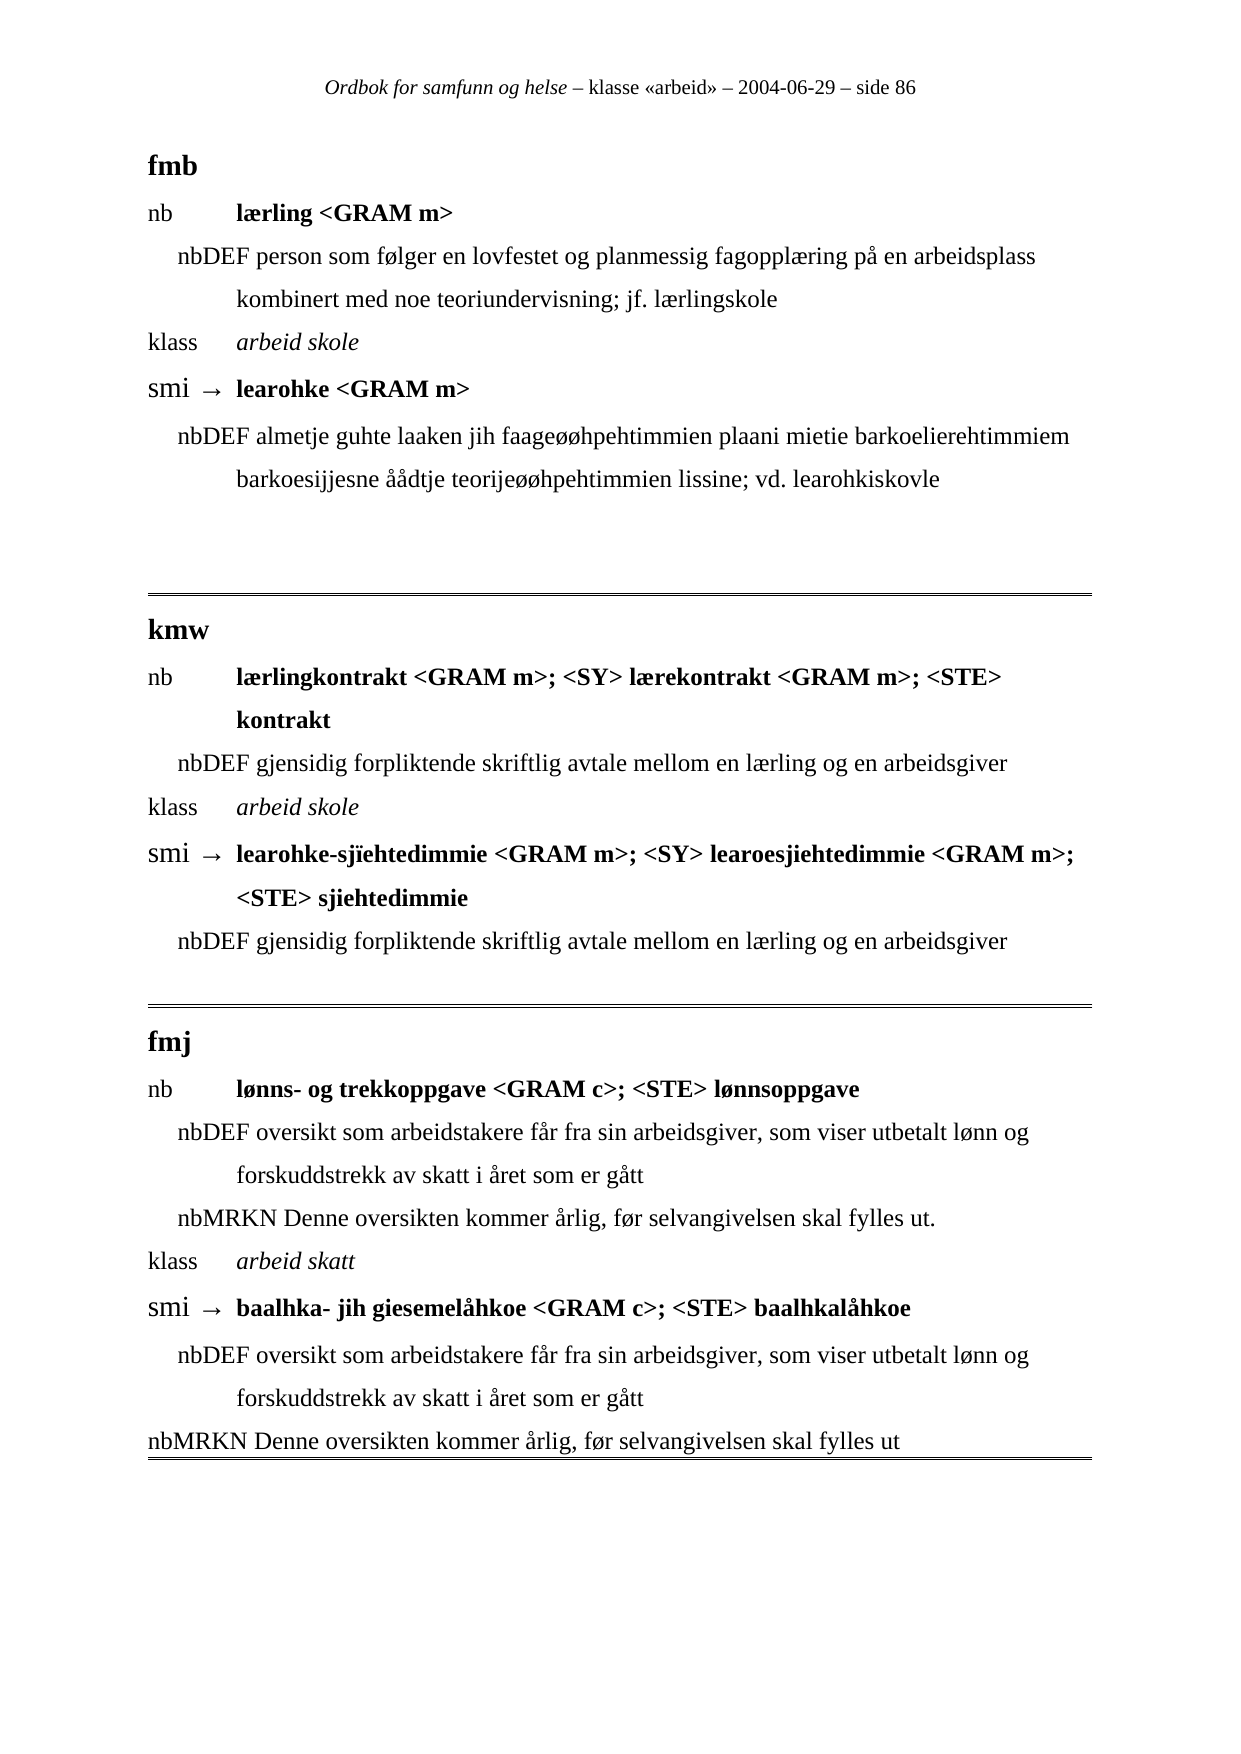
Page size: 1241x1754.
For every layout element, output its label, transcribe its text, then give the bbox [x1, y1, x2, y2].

text nbDEF gjensidig forpliktende skriftlig avtale mellom en lærling og en arbeidsgiver [177, 748, 1092, 777]
text smi → baalhka- jih giesemelåhkoe <GRAM c>; <STE> baalhkalåhkoe [148, 1289, 1092, 1323]
text nb lønns- og trekkoppgave <GRAM c>; <STE> lønnsoppgave [148, 1074, 1092, 1103]
text nbMRKN Denne oversikten kommer årlig, før selvangivelsen skal fylles ut [148, 1426, 1092, 1457]
text nb lærling <GRAM m> [148, 198, 1092, 227]
text klass arbeid skatt [148, 1246, 1092, 1275]
text klass arbeid skole [148, 327, 1092, 356]
text nbMRKN Denne oversikten kommer årlig, før selvangivelsen skal fylles ut. [177, 1203, 1092, 1232]
text klass arbeid skole [148, 792, 1092, 820]
text nbDEF almetje guhte laaken jih faageøøhpehtimmien plaani mietie barkoelierehtimmiem barkoesijjesne åådtje teorijeøøhpehtimmien lissine; vd. learohkiskovle [177, 421, 1092, 493]
text nbDEF gjensidig forpliktende skriftlig avtale mellom en lærling og en arbeidsgiver [177, 926, 1092, 954]
text fmb [148, 148, 1092, 181]
text smi → learohke-sjïehtedimmie <GRAM m>; <SY> learoesjiehtedimmie <GRAM m>; <STE> sjiehtedimmie [148, 835, 1092, 911]
text nbDEF oversikt som arbeidstakere får fra sin arbeidsgiver, som viser utbetalt lønn og forskuddstrekk av skatt i året som er gått [177, 1340, 1092, 1412]
text nbDEF oversikt som arbeidstakere får fra sin arbeidsgiver, som viser utbetalt lønn og forskuddstrekk av skatt i året som er gått [177, 1117, 1092, 1189]
text kmw [148, 612, 1092, 646]
text nb lærlingkontrakt <GRAM m>; <SY> lærekontrakt <GRAM m>; <STE> kontrakt [148, 662, 1092, 734]
text nbDEF person som følger en lovfestet og planmessig fagopplæring på en arbeidsplass kombinert med noe teoriundervisning; jf. lærlingskole [177, 241, 1092, 313]
text fmj [148, 1024, 1092, 1057]
text smi → learohke <GRAM m> [148, 370, 1092, 404]
